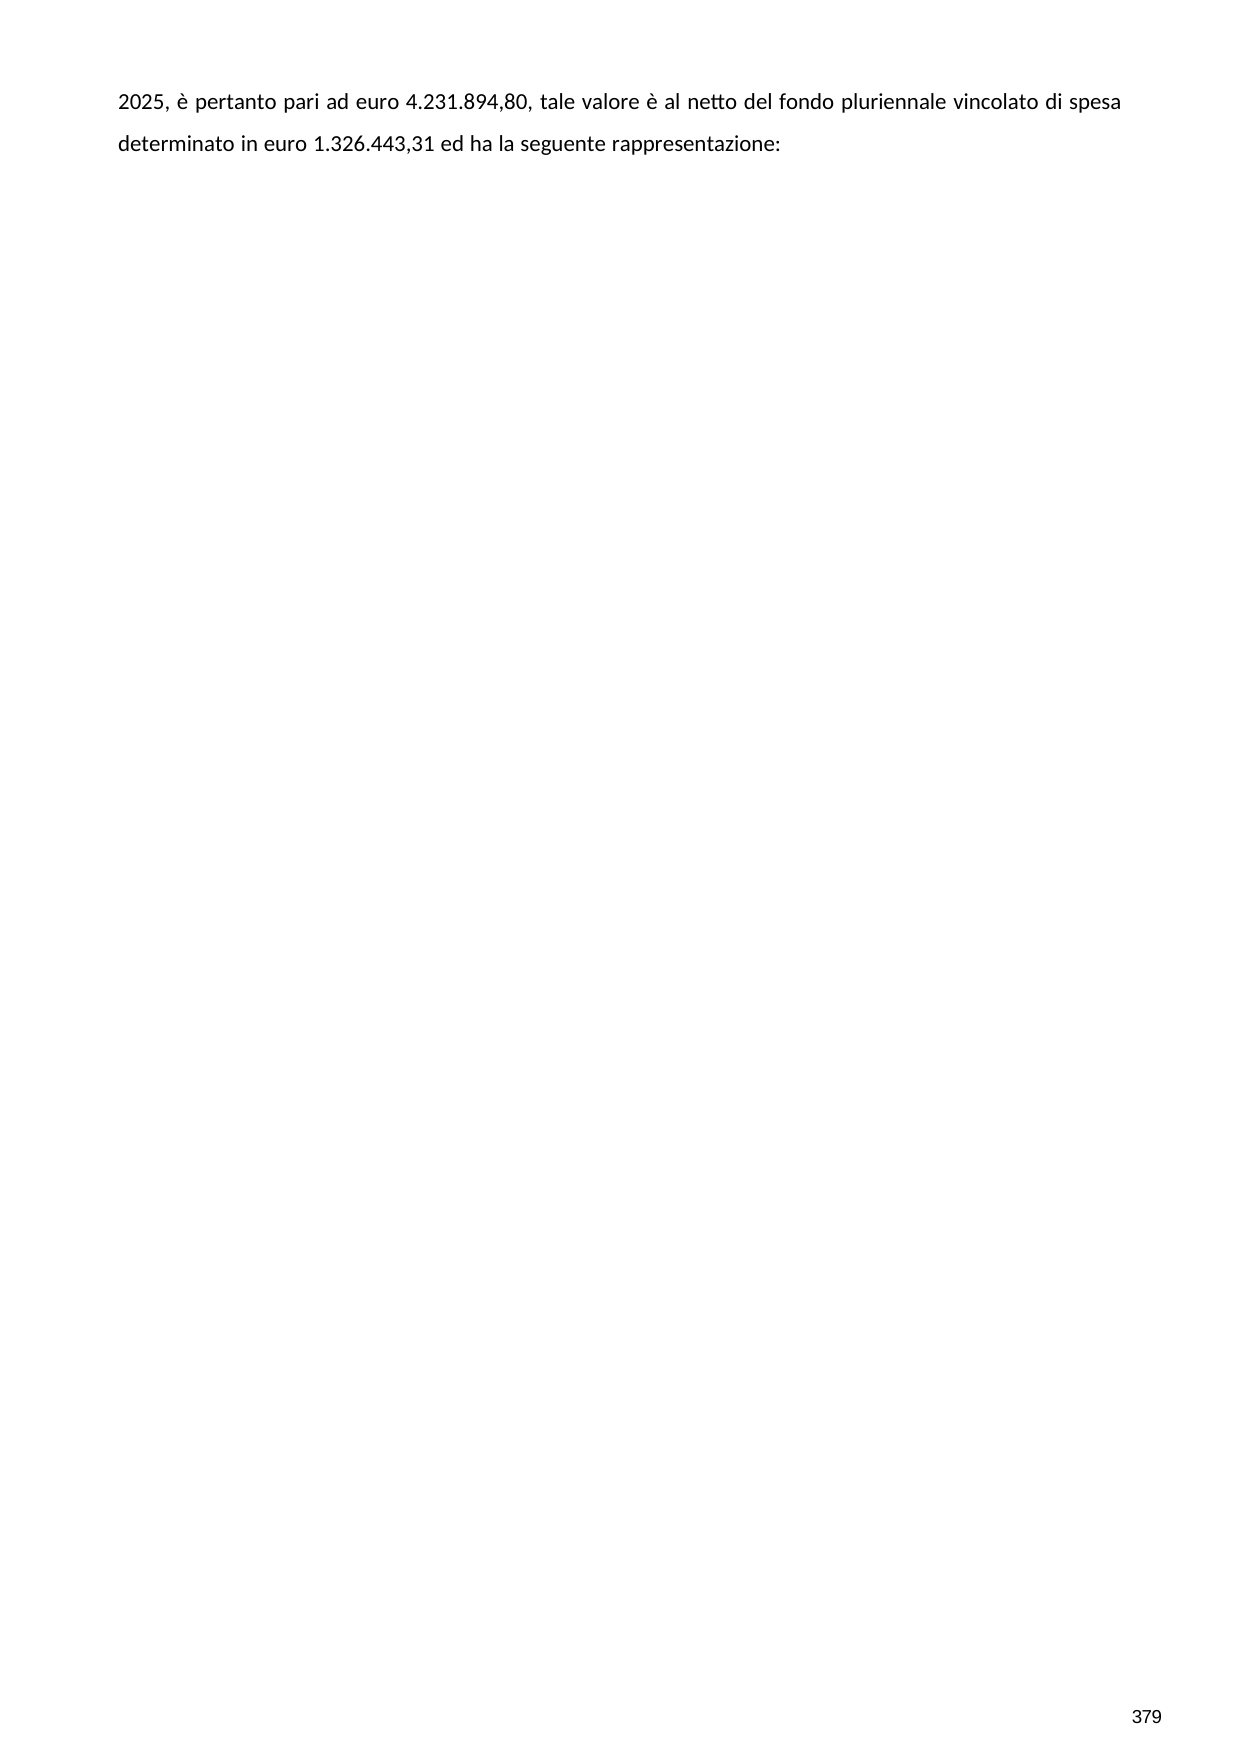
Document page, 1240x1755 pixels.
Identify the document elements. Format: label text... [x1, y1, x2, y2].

text 2025, è pertanto pari ad euro 4.231.894,80, tale valore è al netto del fondo pluriennale vincolato di spesa determinato in euro 1.326.443,31 ed ha la seguente rappresentazione: [118, 87, 1123, 157]
